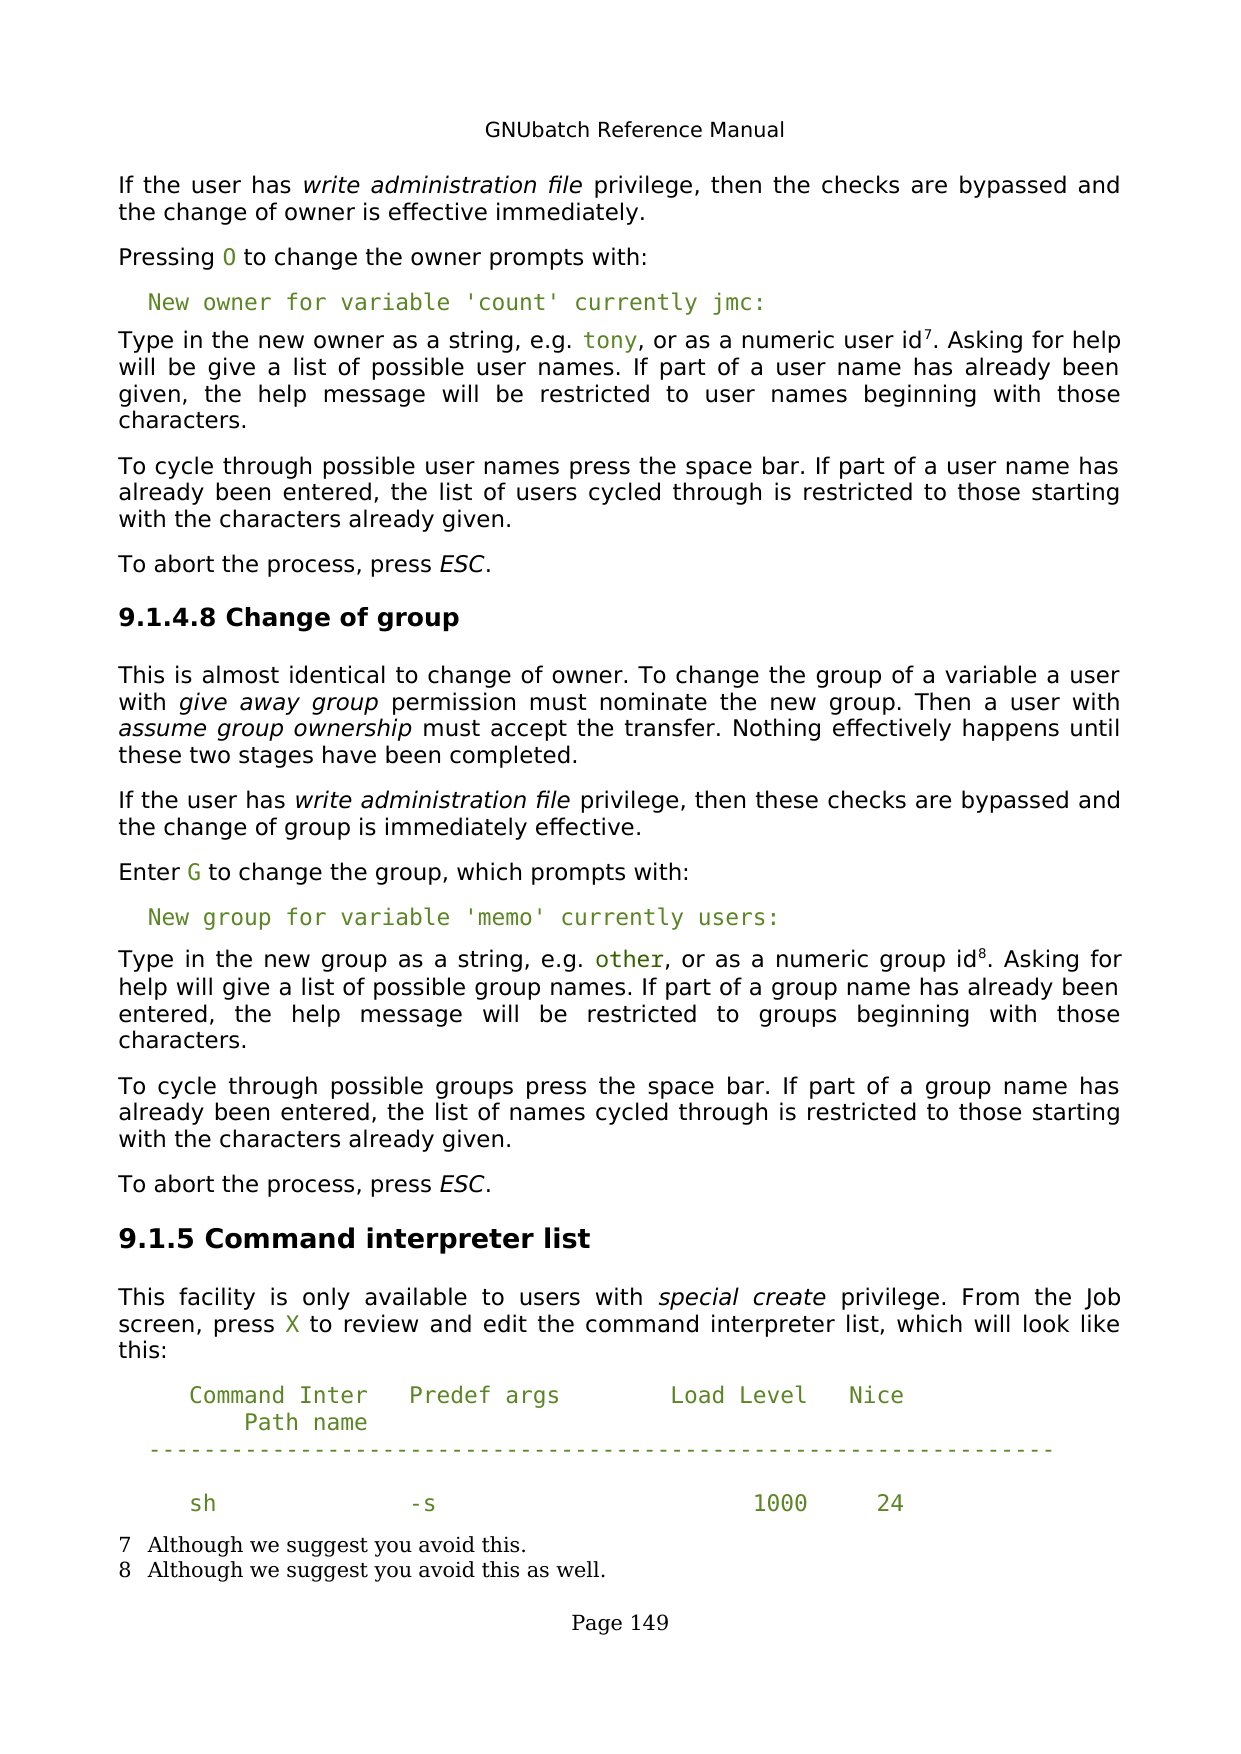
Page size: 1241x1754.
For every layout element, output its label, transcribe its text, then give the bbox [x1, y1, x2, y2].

text If the user has write administration file privilege, then the checks are bypassed and the change of owner is effective immediately. [118, 172, 1122, 225]
text This facility is only available to users with special create privilege. From the Job screen, press X to review and edit the command interpreter list, which will look like this: [118, 1284, 1122, 1364]
text Pressing O to change the owner prompts with: [118, 244, 1122, 271]
text Command Inter Predef args Load Level Nice [148, 1383, 1122, 1409]
text New group for variable 'memo' currently users: [148, 904, 1122, 931]
text To cycle through possible groups press the space bar. If part of a group name has already been entered, the list of names cycled through is restricted to those starting with the characters already given. [118, 1073, 1122, 1153]
text Although we suggest you avoid this as well. [118, 1558, 1122, 1582]
text Path name [148, 1409, 1122, 1436]
text ------------------------------------------------------------------ [148, 1436, 1122, 1463]
subtitle Command interpreter list [118, 1223, 1122, 1254]
subtitle Change of group [118, 603, 1122, 632]
text To abort the process, press ESC. [118, 551, 1122, 578]
text Enter G to change the group, which prompts with: [118, 859, 1122, 886]
text To cycle through possible user names press the space bar. If part of a user name has already been entered, the list of users cycled through is restricted to those starting with the characters already given. [118, 453, 1122, 533]
text New owner for variable 'count' currently jmc: [148, 289, 1122, 316]
text To abort the process, press ESC. [118, 1171, 1122, 1198]
text Type in the new group as a string, e.g. other, or as a numeric group id. Asking for help will give a list of possible group names. If part of a group name has already been entered, the help message will be restricted to groups beginning with those characters. [118, 943, 1122, 1054]
text Although we suggest you avoid this. [118, 1533, 1122, 1558]
text This is almost identical to change of owner. To change the group of a variable a user with give away group permission must nominate the new group. Then a user with assume group ownership must accept the transfer. Nothing effectively happens until these two stages have been completed. [118, 662, 1122, 769]
text sh -s 1000 24 [148, 1490, 1122, 1516]
text If the user has write administration file privilege, then these checks are bypassed and the change of group is immediately effective. [118, 787, 1122, 841]
text Type in the new owner as a string, e.g. tony, or as a numeric user id. Asking for help will be give a list of possible user names. If part of a user name has already been given, the help message will be restricted to user names beginning with those characters. [118, 327, 1122, 434]
